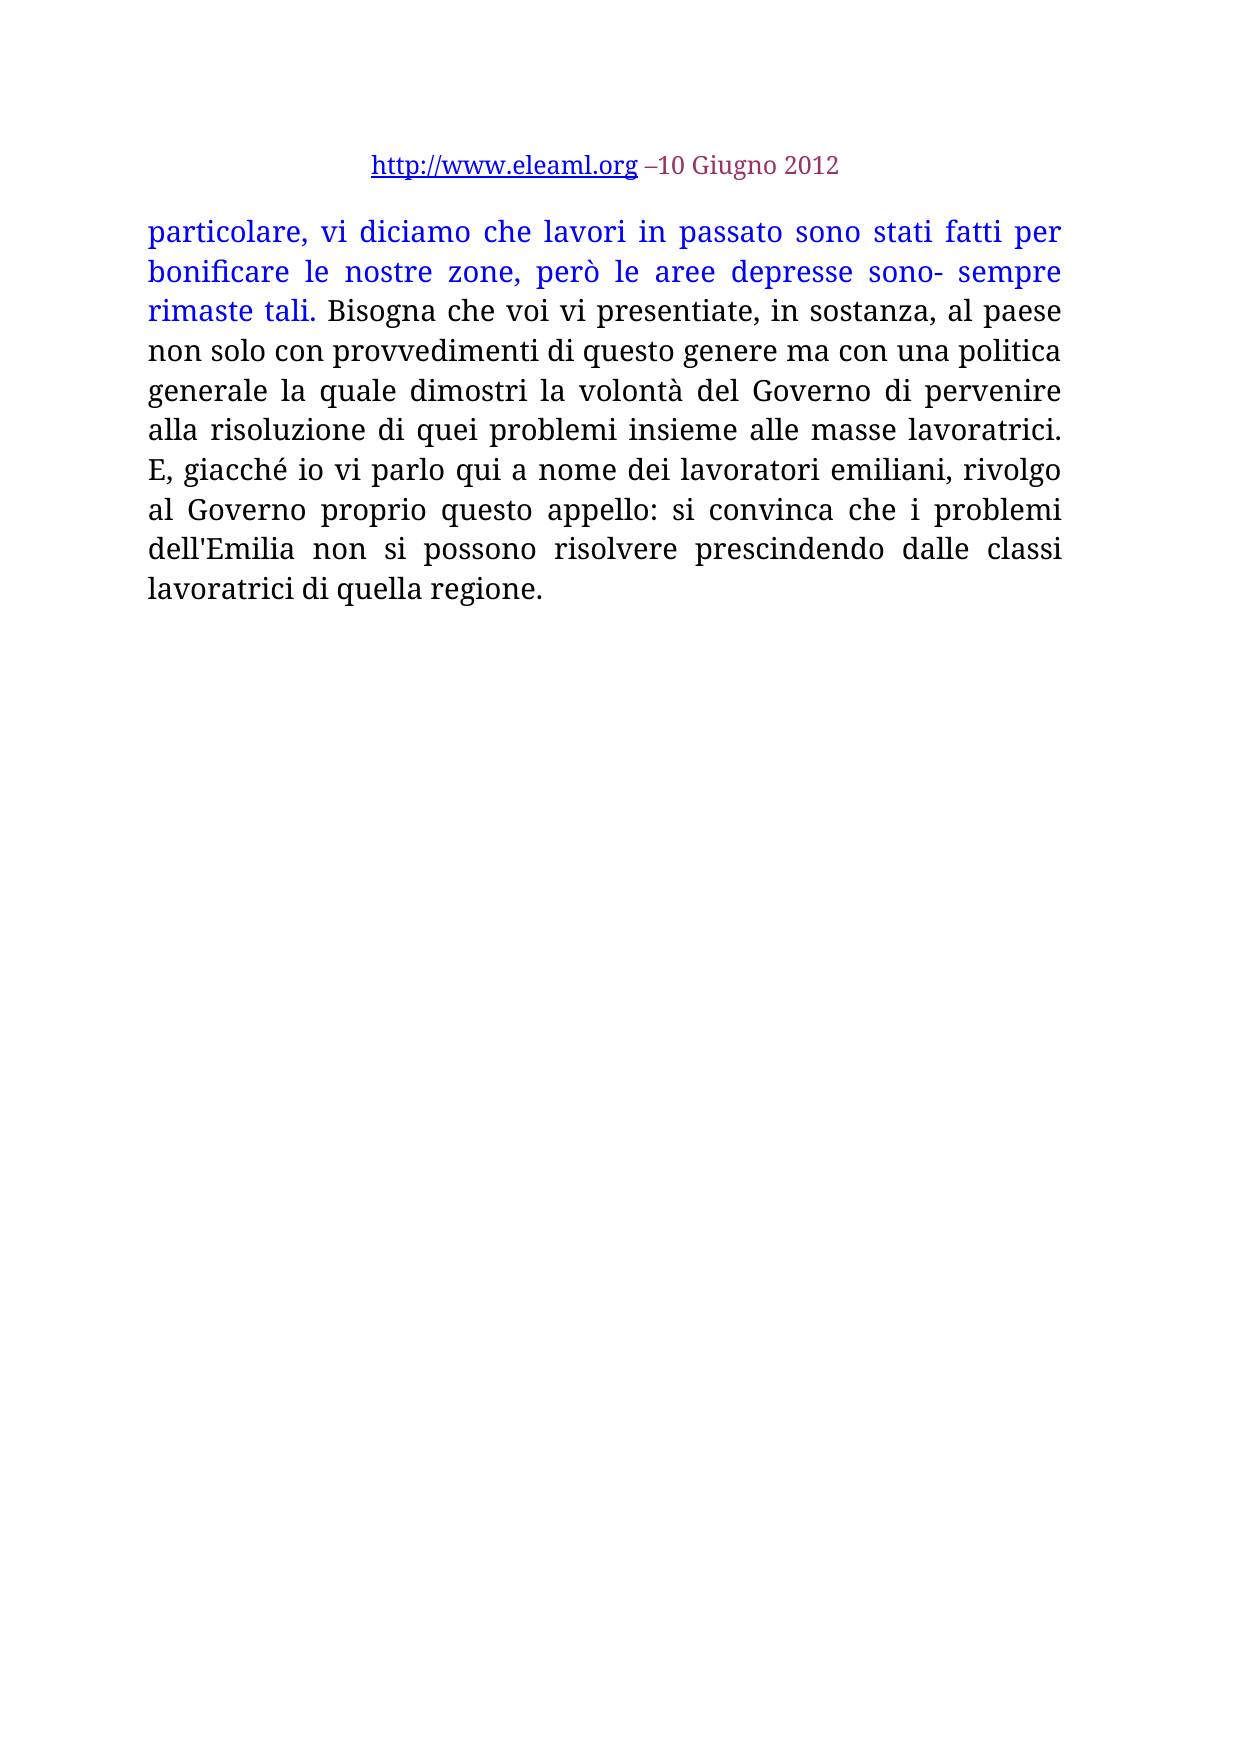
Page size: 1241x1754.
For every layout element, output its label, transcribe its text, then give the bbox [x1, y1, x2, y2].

text particolare, vi diciamo che lavori in passato sono stati fatti per bonificare le nostre zone, però le aree depresse sono- sempre rimaste tali. Bisogna che voi vi presentiate, in sostanza, al paese non solo con provvedimenti di questo genere ma con una politica generale la quale dimostri la volontà del Governo di pervenire alla risoluzione di quei problemi insieme alle masse lavoratrici. E, giacché io vi parlo qui a nome dei lavoratori emiliani, rivolgo al Governo proprio questo appello: si convinca che i problemi dell'Emilia non si possono risolvere prescindendo dalle classi lavoratrici di quella regione. [148, 211, 1063, 608]
